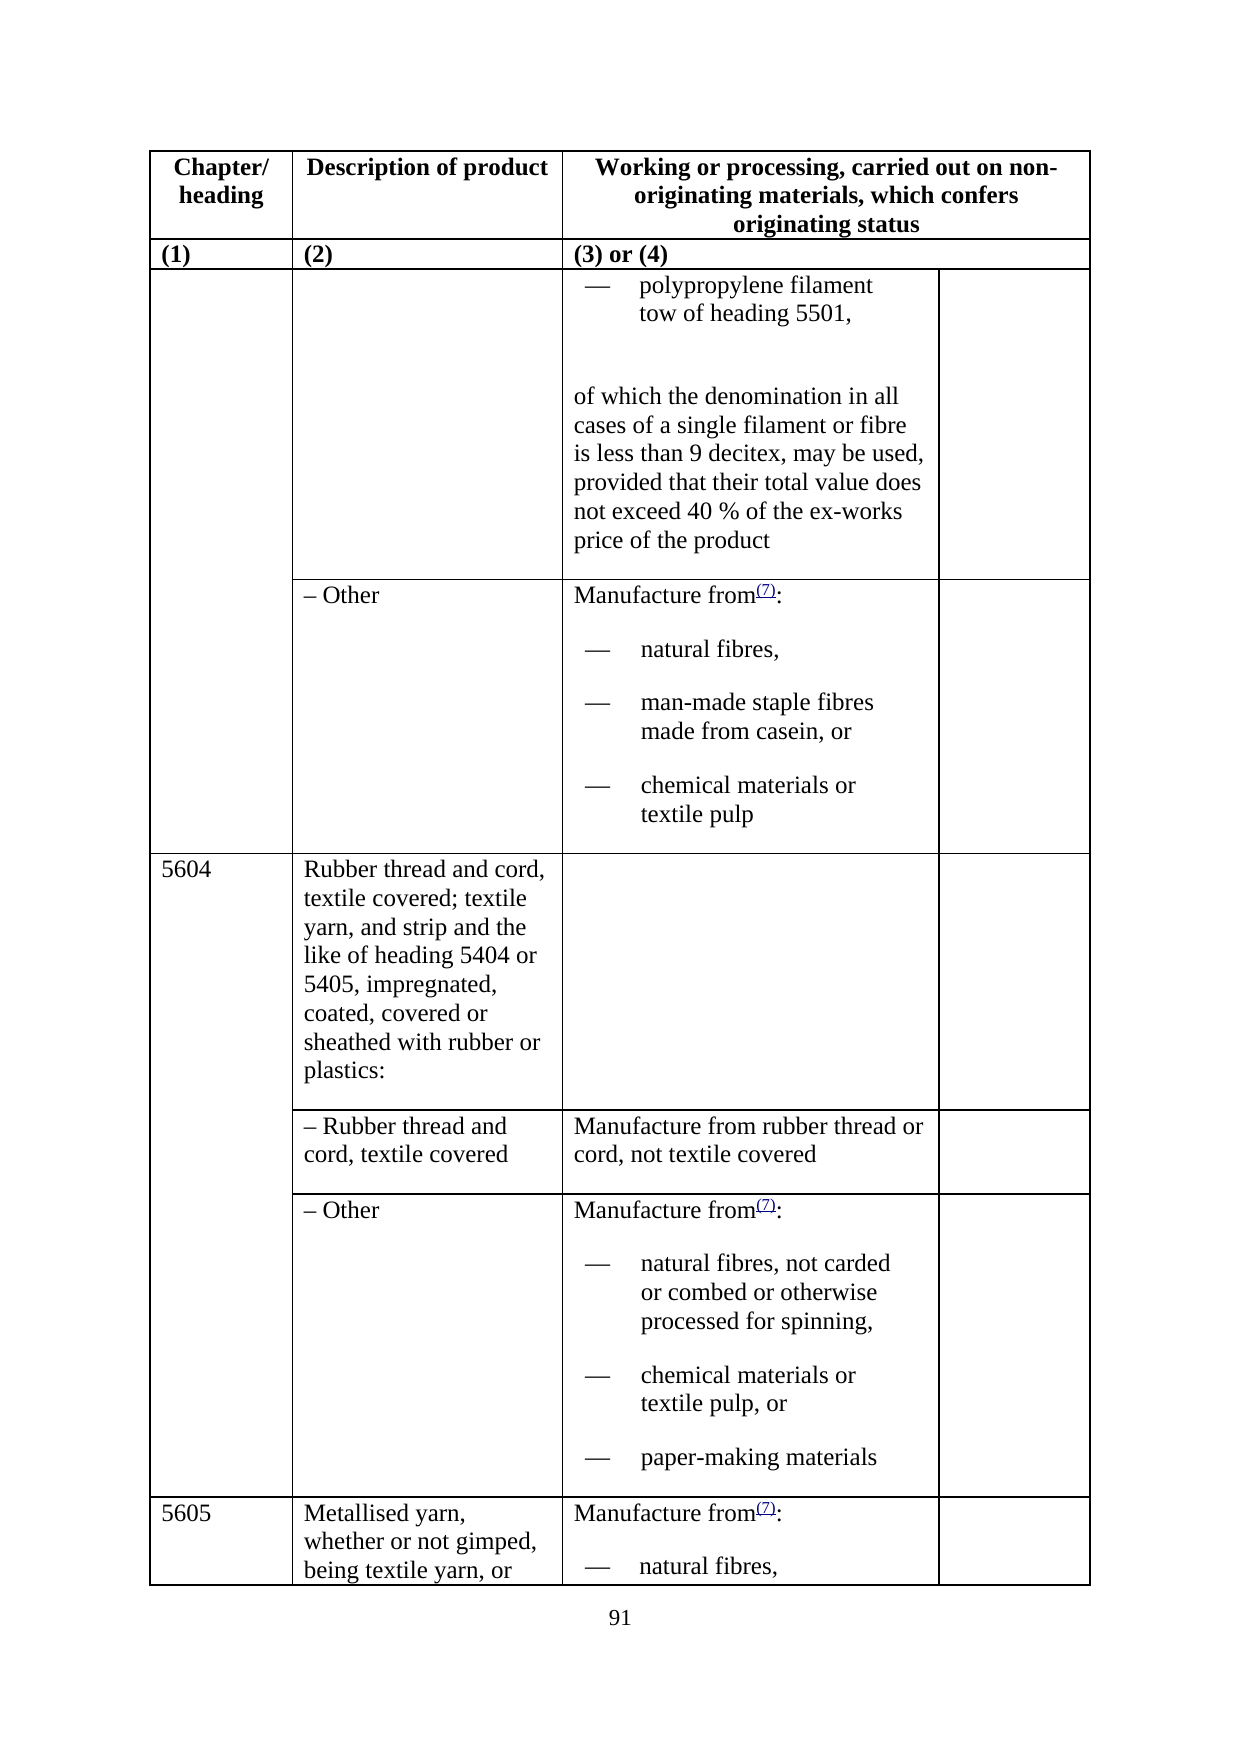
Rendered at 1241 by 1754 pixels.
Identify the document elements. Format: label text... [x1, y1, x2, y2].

table_cell [151, 270, 292, 578]
table_cell Manufacture from(7): [563, 1498, 938, 1584]
table_cell of which the denomination in all cases of a single filament or fibre is less than 9 decitex, may be used, provided that their total value does not exceed 40 % of the ex-works price of the product [563, 270, 938, 578]
table_cell (3) or (4) [563, 240, 1089, 268]
table_header natural fibres, not carded or combed or otherwise processed for spinning, [629, 1249, 928, 1360]
table_header Description of product [293, 152, 562, 238]
table_header — [574, 1551, 628, 1580]
table_cell [940, 1195, 1089, 1496]
table_cell [563, 854, 938, 1109]
table_cell 5604 [151, 854, 292, 1109]
table_cell (1) [151, 240, 292, 268]
table_cell [151, 1109, 292, 1193]
table_header Working or processing, carried out on non-originating materials, which confers originating status [563, 152, 1089, 238]
table_header — [574, 634, 629, 687]
table_cell man-made staple fibres made from casein, or [629, 688, 928, 770]
table_cell chemical materials or textile pulp [629, 770, 928, 852]
table_header natural fibres, [629, 634, 928, 687]
table_cell [151, 1193, 292, 1496]
table_cell chemical materials or textile pulp, or [629, 1360, 928, 1442]
table_cell Rubber thread and cord, textile covered; textile yarn, and strip and the like of heading 5404 or 5405, impregnated, coated, covered or sheathed with rubber or plastics: [293, 854, 562, 1109]
table_cell polypropylene filament tow of heading 5501, [628, 270, 928, 352]
table_header — [574, 1249, 629, 1360]
table_cell (2) [293, 240, 562, 268]
table_cell — [574, 770, 629, 852]
table_cell [940, 580, 1089, 853]
table_cell [940, 1498, 1089, 1584]
table_cell — [574, 1442, 629, 1496]
table_cell [151, 579, 292, 853]
table_header natural fibres, [628, 1551, 928, 1580]
table_cell — [574, 270, 628, 352]
table_cell paper-making materials [629, 1442, 928, 1496]
table_cell [293, 270, 562, 578]
table_cell 5605 [151, 1498, 292, 1584]
table_header Chapter/ heading [151, 152, 292, 238]
table_cell – Rubber thread and cord, textile covered [293, 1111, 562, 1193]
table_cell Manufacture from(7): [563, 580, 938, 853]
table_cell — [574, 1360, 629, 1442]
table_cell [940, 854, 1089, 1109]
table_cell Manufacture from(7): [563, 1195, 938, 1496]
table_cell Metallised yarn, whether or not gimped, being textile yarn, or [293, 1498, 562, 1584]
table_cell – Other [293, 1195, 562, 1496]
table_cell [940, 270, 1089, 578]
table_cell [940, 1111, 1089, 1193]
table_cell Manufacture from rubber thread or cord, not textile covered [563, 1111, 938, 1193]
table_cell – Other [293, 580, 562, 853]
table_cell — [574, 688, 629, 770]
